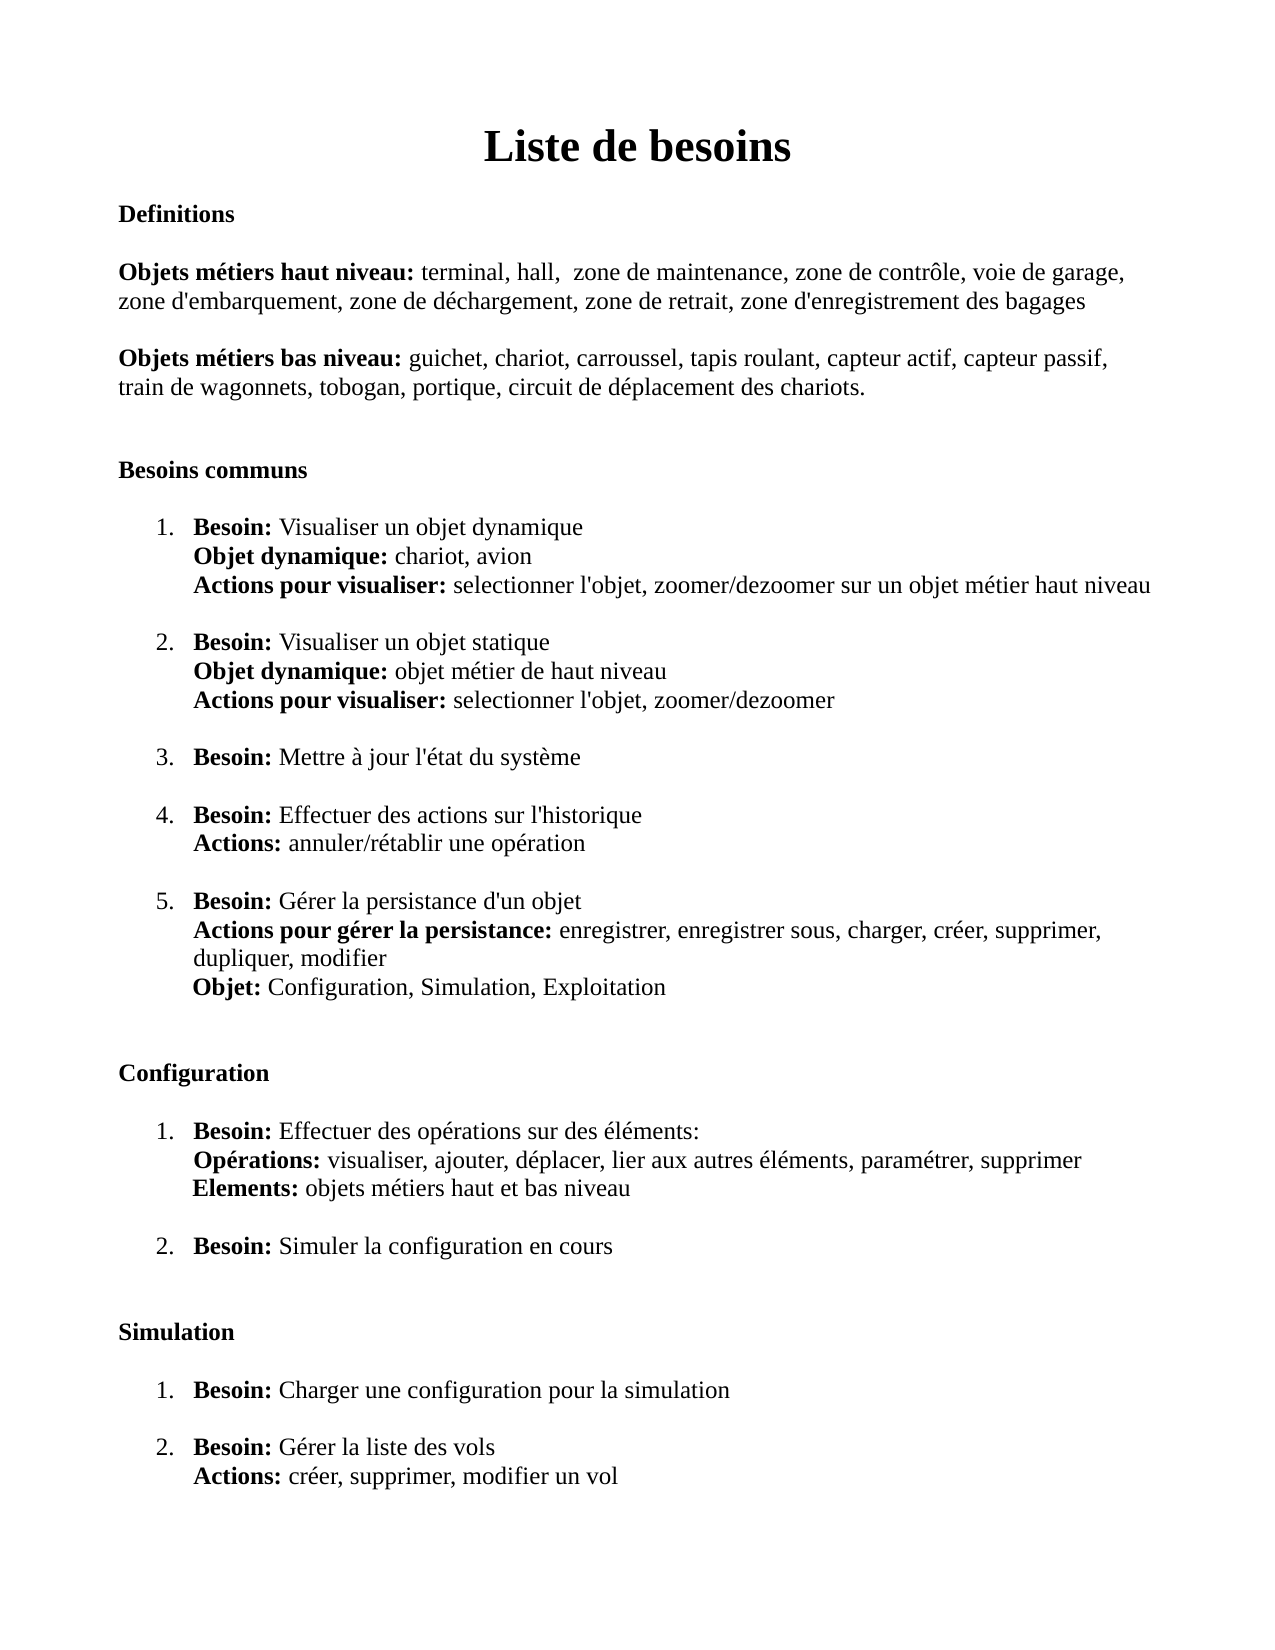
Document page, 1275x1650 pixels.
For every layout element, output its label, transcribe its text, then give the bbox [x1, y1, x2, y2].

text Definitions [118, 199, 1157, 228]
list Besoin: Gérer la persistance d'un objet [156, 886, 1157, 915]
list Objet dynamique: chariot, avion [156, 541, 1157, 570]
text Objets métiers bas niveau: guichet, chariot, carroussel, tapis roulant, capteur actif, capteur passif, train de wagonnets, tobogan, portique, circuit de déplacement des chariots. [118, 343, 1157, 401]
list Actions pour visualiser: selectionner l'objet, zoomer/dezoomer [156, 685, 1157, 713]
list Besoin: Mettre à jour l'état du système [156, 742, 1157, 771]
list Actions: créer, supprimer, modifier un vol [156, 1461, 1157, 1490]
list Opérations: visualiser, ajouter, déplacer, lier aux autres éléments, paramétrer, supprimer [156, 1145, 1157, 1173]
text Objets métiers haut niveau: terminal, hall, zone de maintenance, zone de contrôle, voie de garage, zone d'embarquement, zone de déchargement, zone de retrait, zone d'enregistrement des bagages [118, 257, 1157, 314]
text Configuration [118, 1058, 1157, 1087]
list Besoin: Charger une configuration pour la simulation [156, 1375, 1157, 1403]
list Besoin: Gérer la liste des vols [156, 1432, 1157, 1461]
list Besoin: Visualiser un objet statique [156, 627, 1157, 656]
list Besoin: Effectuer des actions sur l'historique [156, 800, 1157, 828]
list Actions pour gérer la persistance: enregistrer, enregistrer sous, charger, créer, supprimer, dupliquer, modifier [156, 915, 1157, 972]
list Objet dynamique: objet métier de haut niveau [156, 656, 1157, 685]
text Objet: Configuration, Simulation, Exploitation [118, 972, 1157, 1001]
text Simulation [118, 1317, 1157, 1346]
list Besoin: Simuler la configuration en cours [156, 1231, 1157, 1260]
list Besoin: Visualiser un objet dynamique [156, 512, 1157, 541]
text Liste de besoins [118, 118, 1157, 171]
list Actions: annuler/rétablir une opération [156, 828, 1157, 857]
list Besoin: Effectuer des opérations sur des éléments: [156, 1116, 1157, 1145]
text Elements: objets métiers haut et bas niveau [118, 1173, 1157, 1202]
list Actions pour visualiser: selectionner l'objet, zoomer/dezoomer sur un objet métier haut niveau [156, 570, 1157, 598]
text Besoins communs [118, 455, 1157, 483]
